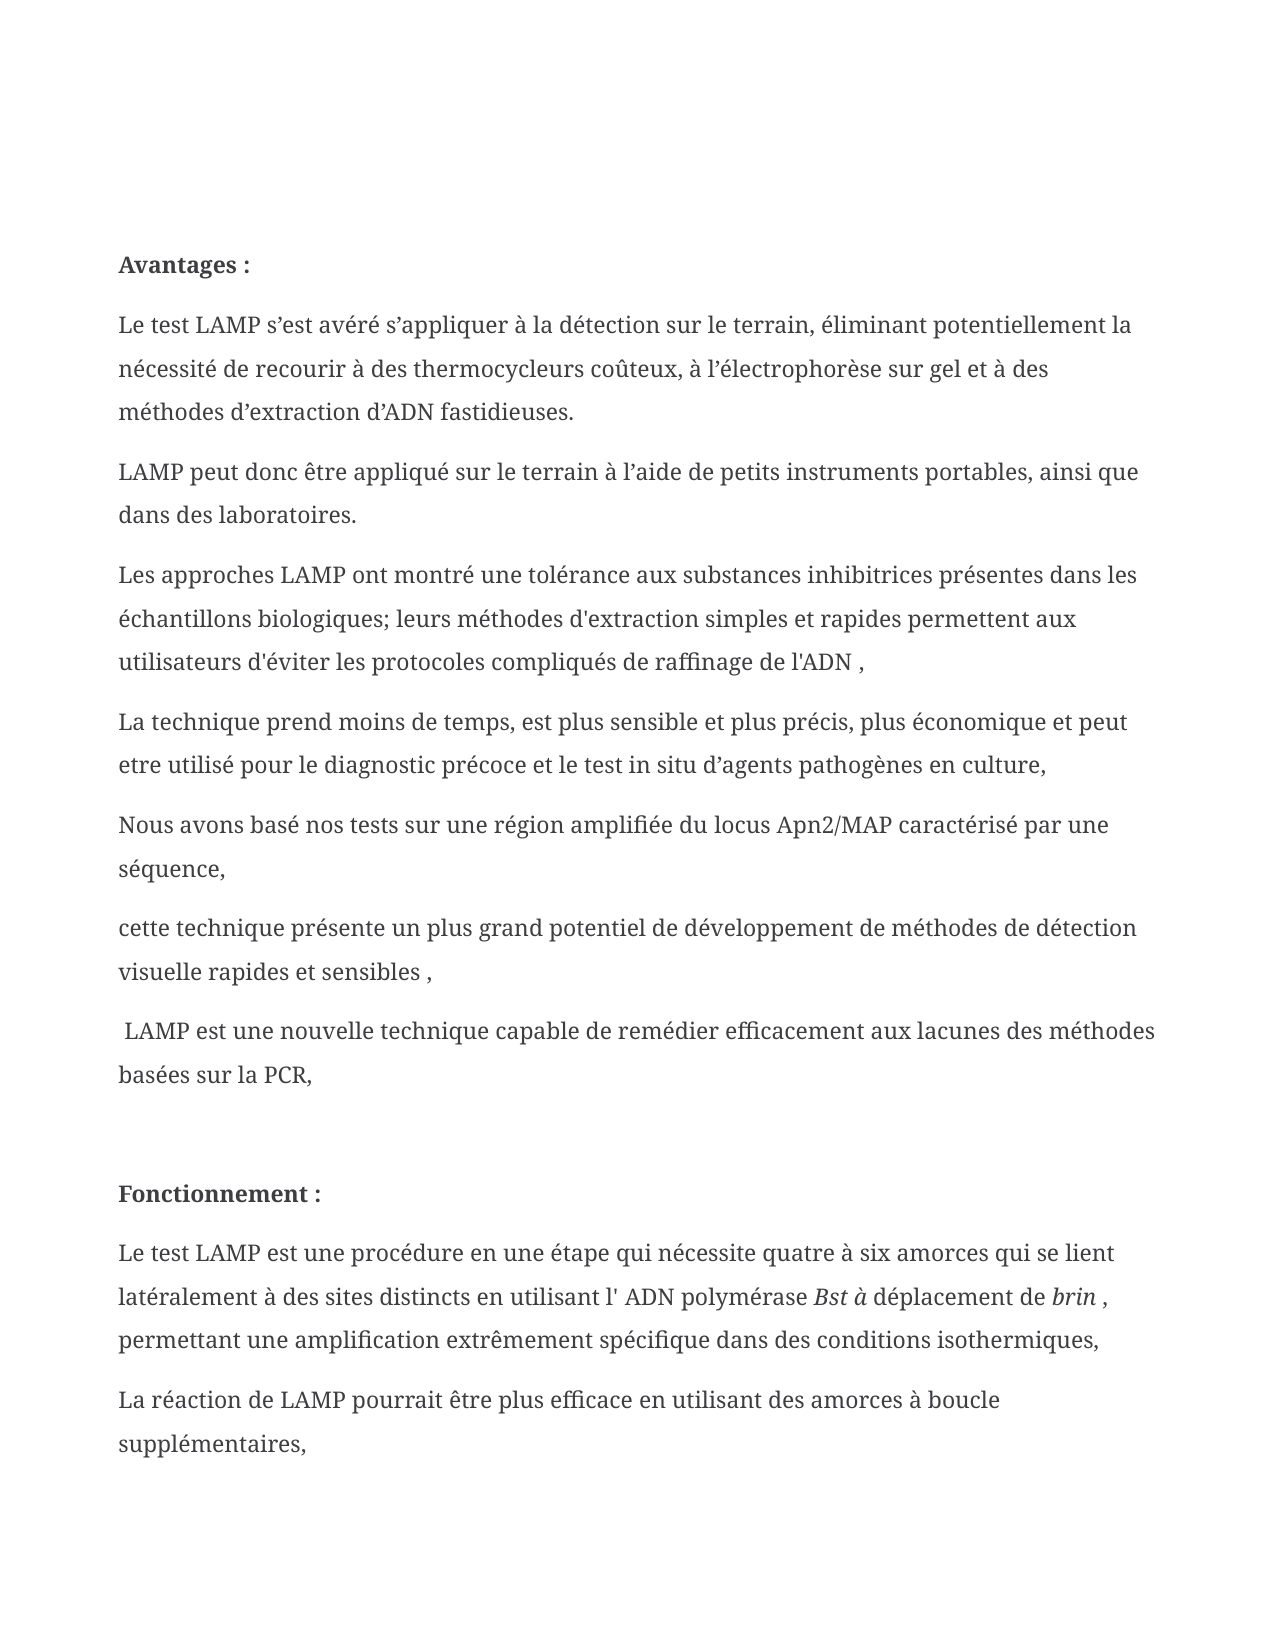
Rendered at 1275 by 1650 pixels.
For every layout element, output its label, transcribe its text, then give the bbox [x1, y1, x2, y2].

text Le test LAMP s’est avéré s’appliquer à la détection sur le terrain, éliminant potentiellement la nécessité de recourir à des thermocycleurs coûteux, à l’électrophorèse sur gel et à des méthodes d’extraction d’ADN fastidieuses. [118, 296, 1157, 427]
text La technique prend moins de temps, est plus sensible et plus précis, plus économique et peut etre utilisé pour le diagnostic précoce et le test in situ d’agents pathogènes en culture, [118, 693, 1157, 781]
text cette technique présente un plus grand potentiel de développement de méthodes de détection visuelle rapides et sensibles , [118, 899, 1157, 987]
text Nous avons basé nos tests sur une région amplifiée du locus Apn2/MAP caractérisé par une séquence, [118, 796, 1157, 884]
text La réaction de LAMP pourrait être plus efficace en utilisant des amorces à boucle supplémentaires, [118, 1371, 1157, 1459]
text Le test LAMP est une procédure en une étape qui nécessite quatre à six amorces qui se lient latéralement à des sites distincts en utilisant l' ADN polymérase Bst à déplacement de brin , permettant une amplification extrêmement spécifique dans des conditions isothermiques, [118, 1224, 1157, 1356]
text LAMP est une nouvelle technique capable de remédier efficacement aux lacunes des méthodes basées sur la PCR, [118, 1002, 1157, 1090]
text Les approches LAMP ont montré une tolérance aux substances inhibitrices présentes dans les échantillons biologiques; leurs méthodes d'extraction simples et rapides permettent aux utilisateurs d'éviter les protocoles compliqués de raffinage de l'ADN , [118, 546, 1157, 677]
text LAMP peut donc être appliqué sur le terrain à l’aide de petits instruments portables, ainsi que dans des laboratoires. [118, 443, 1157, 531]
text Fonctionnement : [118, 1165, 1157, 1209]
text Avantages : [118, 237, 1157, 281]
